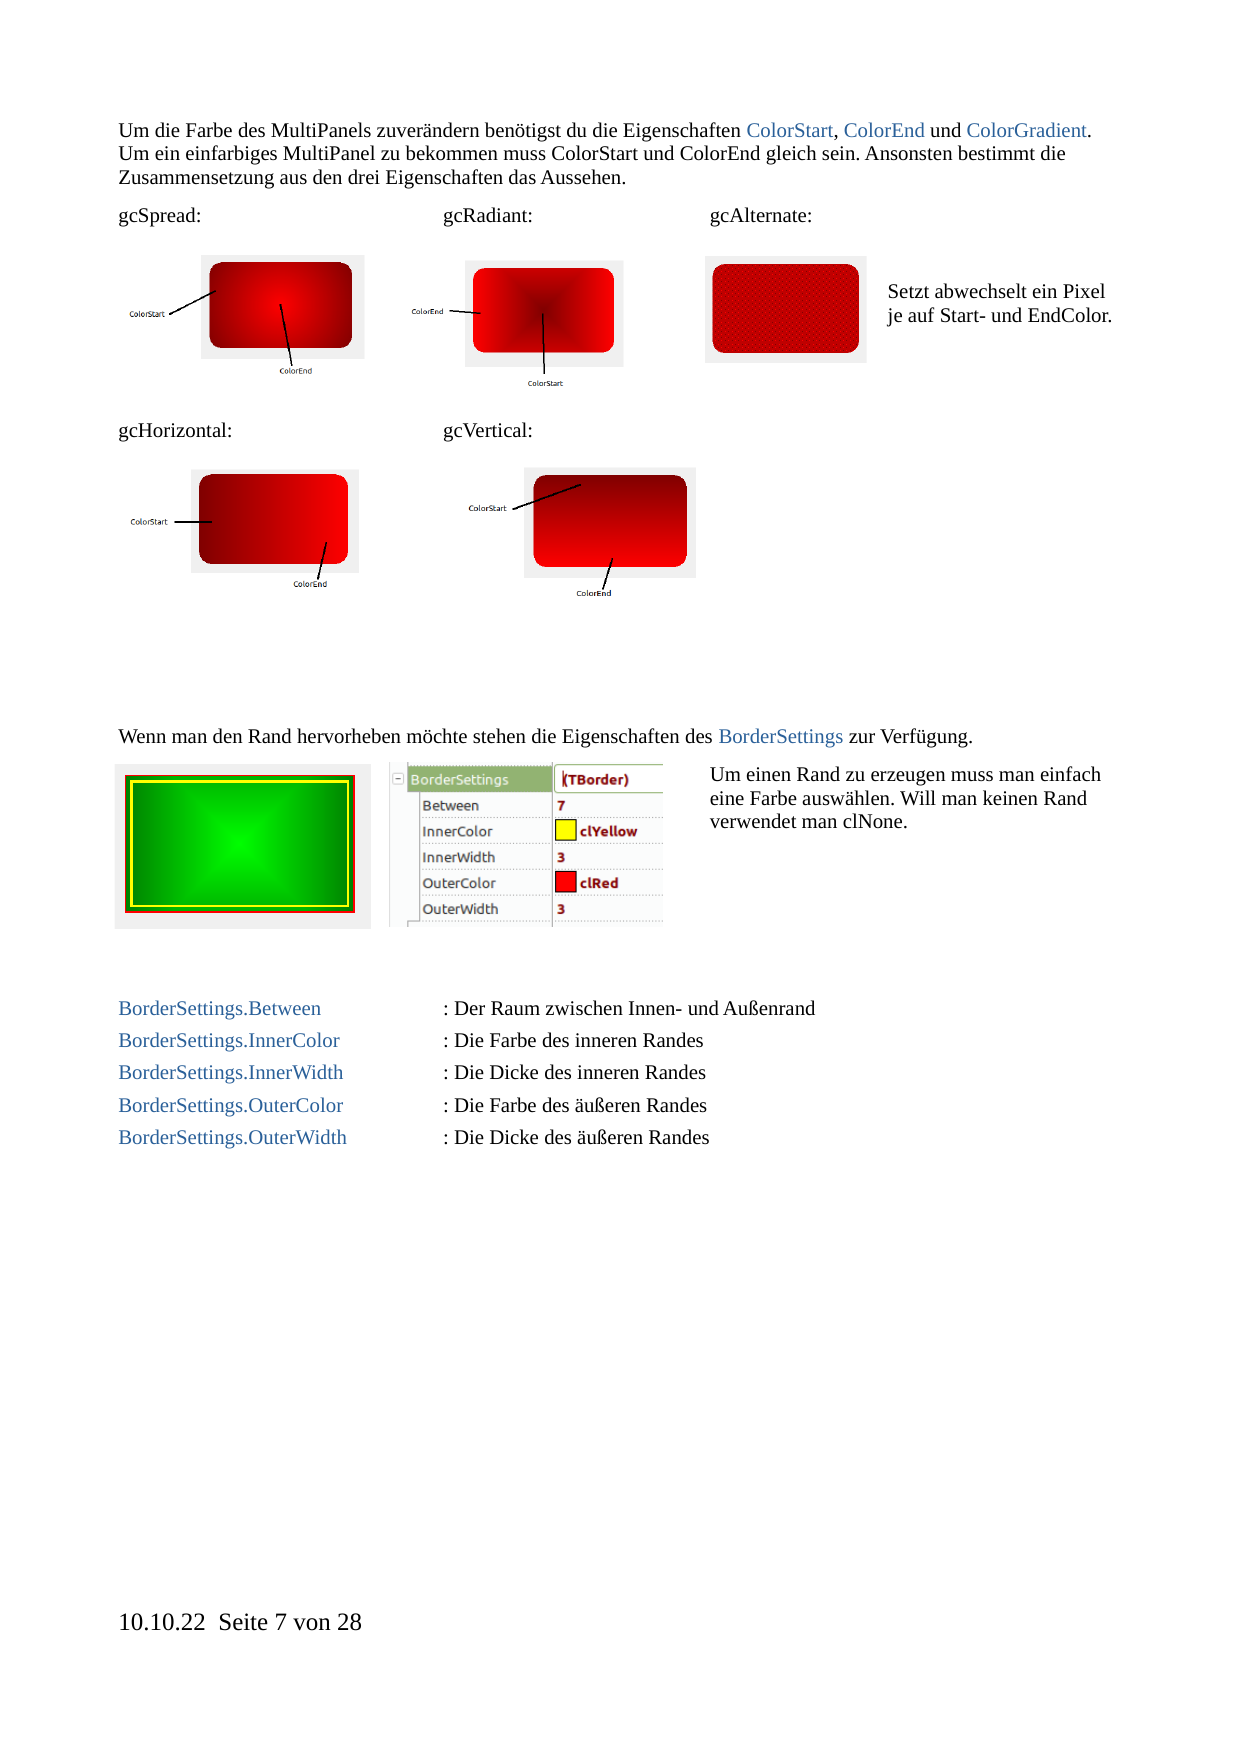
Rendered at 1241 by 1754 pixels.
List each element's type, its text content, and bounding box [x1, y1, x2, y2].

text BorderSettings.OuterColor : Die Farbe des äußeren Randes [118, 1098, 1122, 1116]
text BorderSettings.InnerWidth : Die Dicke des inneren Randes [118, 1066, 1122, 1083]
picture [114, 764, 371, 929]
text BorderSettings.Between : Der Raum zwischen Innen- und Außenrand [118, 1001, 1122, 1019]
text Setzt abwechselt ein Pixel je auf Start- und EndColor. [867, 280, 1122, 327]
text Um einen Rand zu erzeugen muss man einfach eine Farbe auswählen. Will man keinen Rand verwendet man clNone. [663, 762, 1122, 833]
text gcHorizontal: gcVertical: [118, 418, 1122, 442]
picture [459, 456, 711, 612]
text BorderSettings.OuterWidth : Die Dicke des äußeren Randes [118, 1130, 1122, 1148]
picture [705, 256, 867, 363]
text [633, 280, 705, 327]
text [374, 280, 405, 327]
text gcSpread: gcRadiant: gcAlternate: [118, 204, 1122, 227]
picture [405, 253, 633, 397]
text [118, 762, 389, 833]
picture [389, 762, 663, 927]
picture [120, 460, 365, 599]
picture [121, 239, 374, 391]
text Wenn man den Rand hervorheben möchte stehen die Eigenschaften des BorderSettings zur Verfügung. [118, 724, 1122, 748]
text BorderSettings.InnerColor : Die Farbe des inneren Randes [118, 1033, 1122, 1051]
text Um die Farbe des MultiPanels zuverändern benötigst du die Eigenschaften ColorStart, ColorEnd und ColorGradient. Um ein einfarbiges MultiPanel zu bekommen muss ColorStart und ColorEnd gleich sein. Ansonsten bestimmt die Zusammensetzung aus den drei Eigenschaften das Aussehen. [118, 118, 1122, 189]
